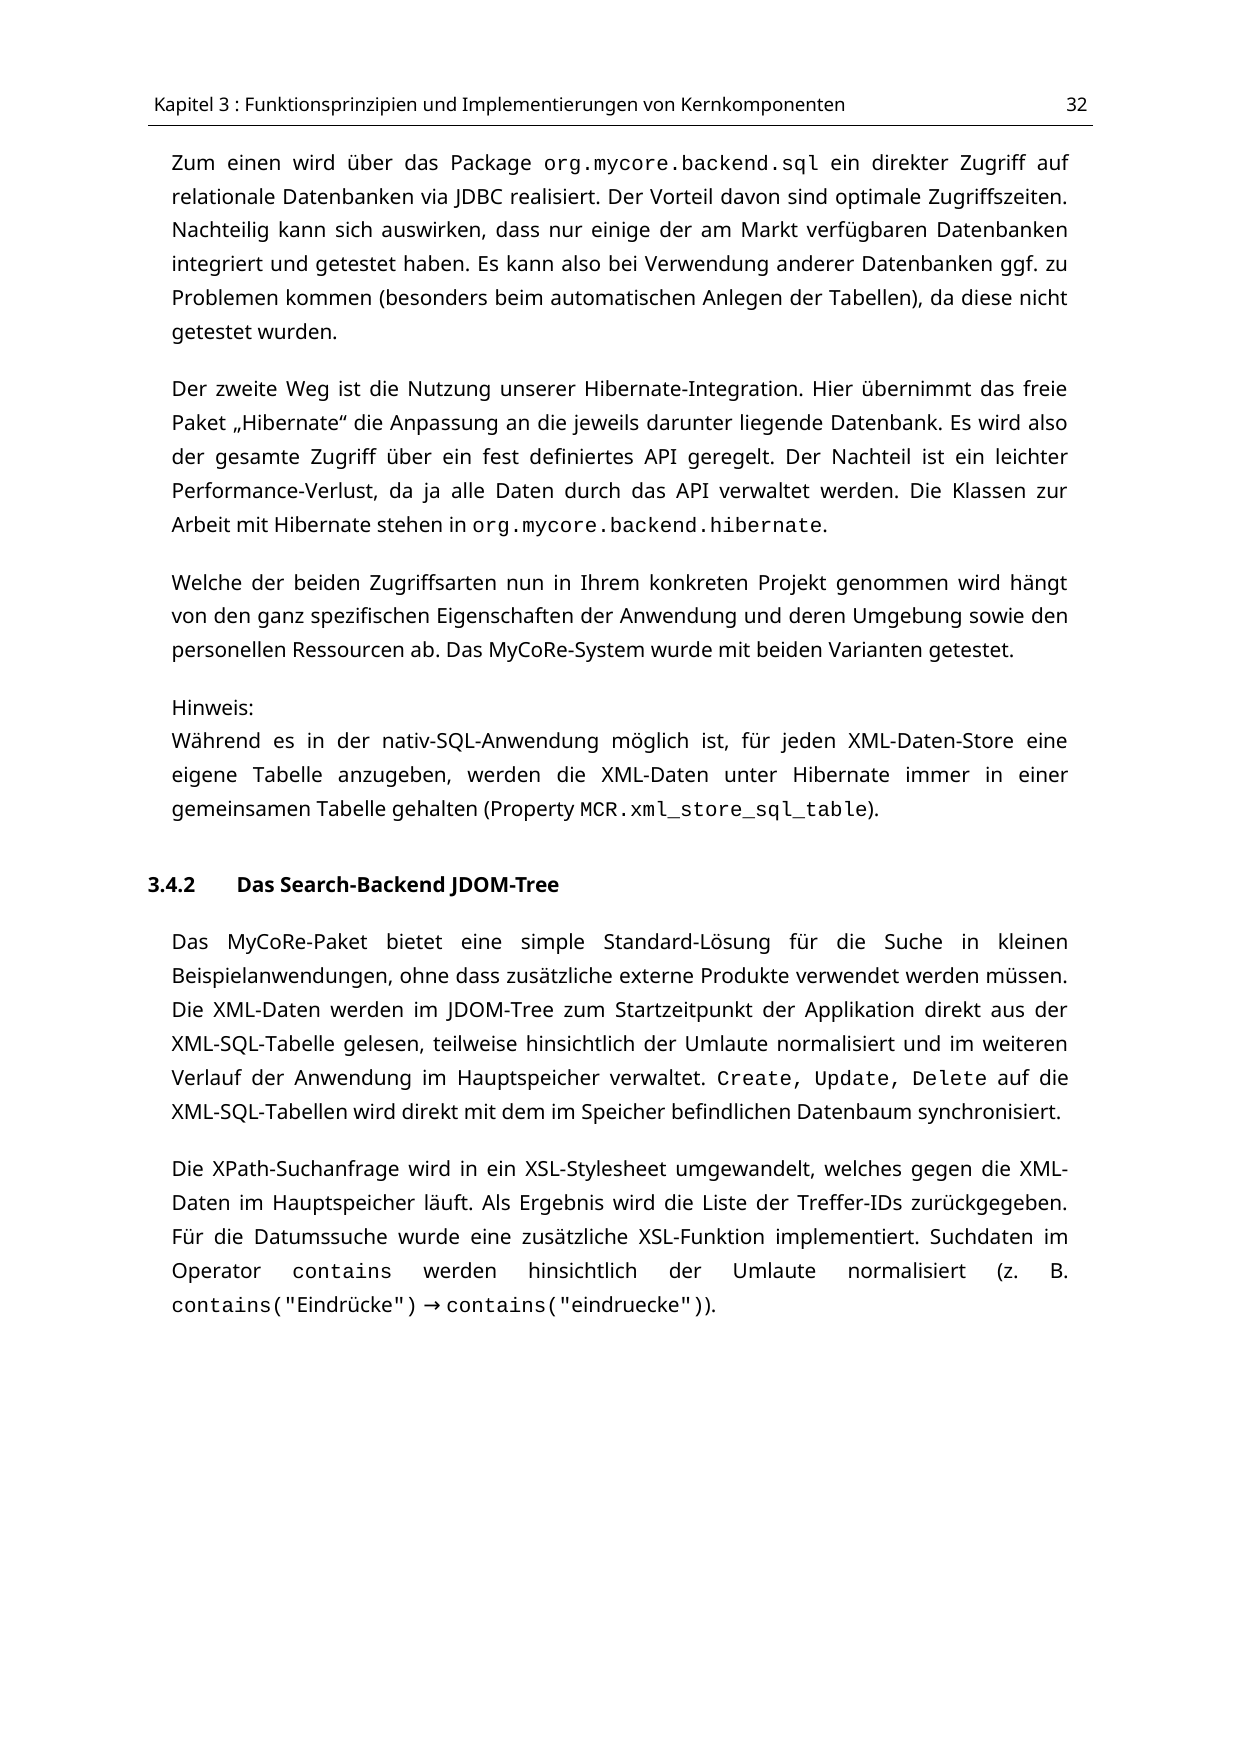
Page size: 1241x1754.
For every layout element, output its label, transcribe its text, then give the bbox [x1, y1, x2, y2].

text Zum einen wird über das Package org.mycore.backend.sql ein direkter Zugriff auf relationale Datenbanken via JDBC realisiert. Der Vorteil davon sind optimale Zugriffszeiten. Nachteilig kann sich auswirken, dass nur einige der am Markt verfügbaren Datenbanken integriert und getestet haben. Es kann also bei Verwendung anderer Datenbanken ggf. zu Problemen kommen (besonders beim automatischen Anlegen der Tabellen), da diese nicht getestet wurden. [171, 148, 1069, 345]
text Die XPath-Suchanfrage wird in ein XSL-Stylesheet umgewandelt, welches gegen die XML-Daten im Hauptspeicher läuft. Als Ergebnis wird die Liste der Treffer-IDs zurückgegeben. Für die Datumssuche wurde eine zusätzliche XSL-Funktion implementiert. Suchdaten im Operator contains werden hinsichtlich der Umlaute normalisiert (z. B. contains("Eindrücke") → contains("eindruecke")). [171, 1154, 1069, 1318]
subtitle Das Search-Backend JDOM-Tree [148, 870, 1092, 898]
text Hinweis: Während es in der nativ-SQL-Anwendung möglich ist, für jeden XML-Daten-Store eine eigene Tabelle anzugeben, werden die XML-Daten unter Hibernate immer in einer gemeinsamen Tabelle gehalten (Property MCR.xml_store_sql_table). [171, 693, 1069, 823]
text Der zweite Weg ist die Nutzung unserer Hibernate-Integration. Hier übernimmt das freie Paket „Hibernate“ die Anpassung an die jeweils darunter liegende Datenbank. Es wird also der gesamte Zugriff über ein fest definiertes API geregelt. Der Nachteil ist ein leichter Performance-Verlust, da ja alle Daten durch das API verwaltet werden. Die Klassen zur Arbeit mit Hibernate stehen in org.mycore.backend.hibernate. [171, 374, 1069, 538]
text Welche der beiden Zugriffsarten nun in Ihrem konkreten Projekt genommen wird hängt von den ganz spezifischen Eigenschaften der Anwendung und deren Umgebung sowie den personellen Ressourcen ab. Das MyCoRe-System wurde mit beiden Varianten getestet. [171, 568, 1069, 664]
text Das MyCoRe-Paket bietet eine simple Standard-Lösung für die Suche in kleinen Beispielanwendungen, ohne dass zusätzliche externe Produkte verwendet werden müssen. Die XML-Daten werden im JDOM-Tree zum Startzeitpunkt der Applikation direkt aus der XML-SQL-Tabelle gelesen, teilweise hinsichtlich der Umlaute normalisiert und im weiteren Verlauf der Anwendung im Hauptspeicher verwaltet. Create, Update, Delete auf die XML-SQL-Tabellen wird direkt mit dem im Speicher befindlichen Datenbaum synchronisiert. [171, 927, 1069, 1125]
